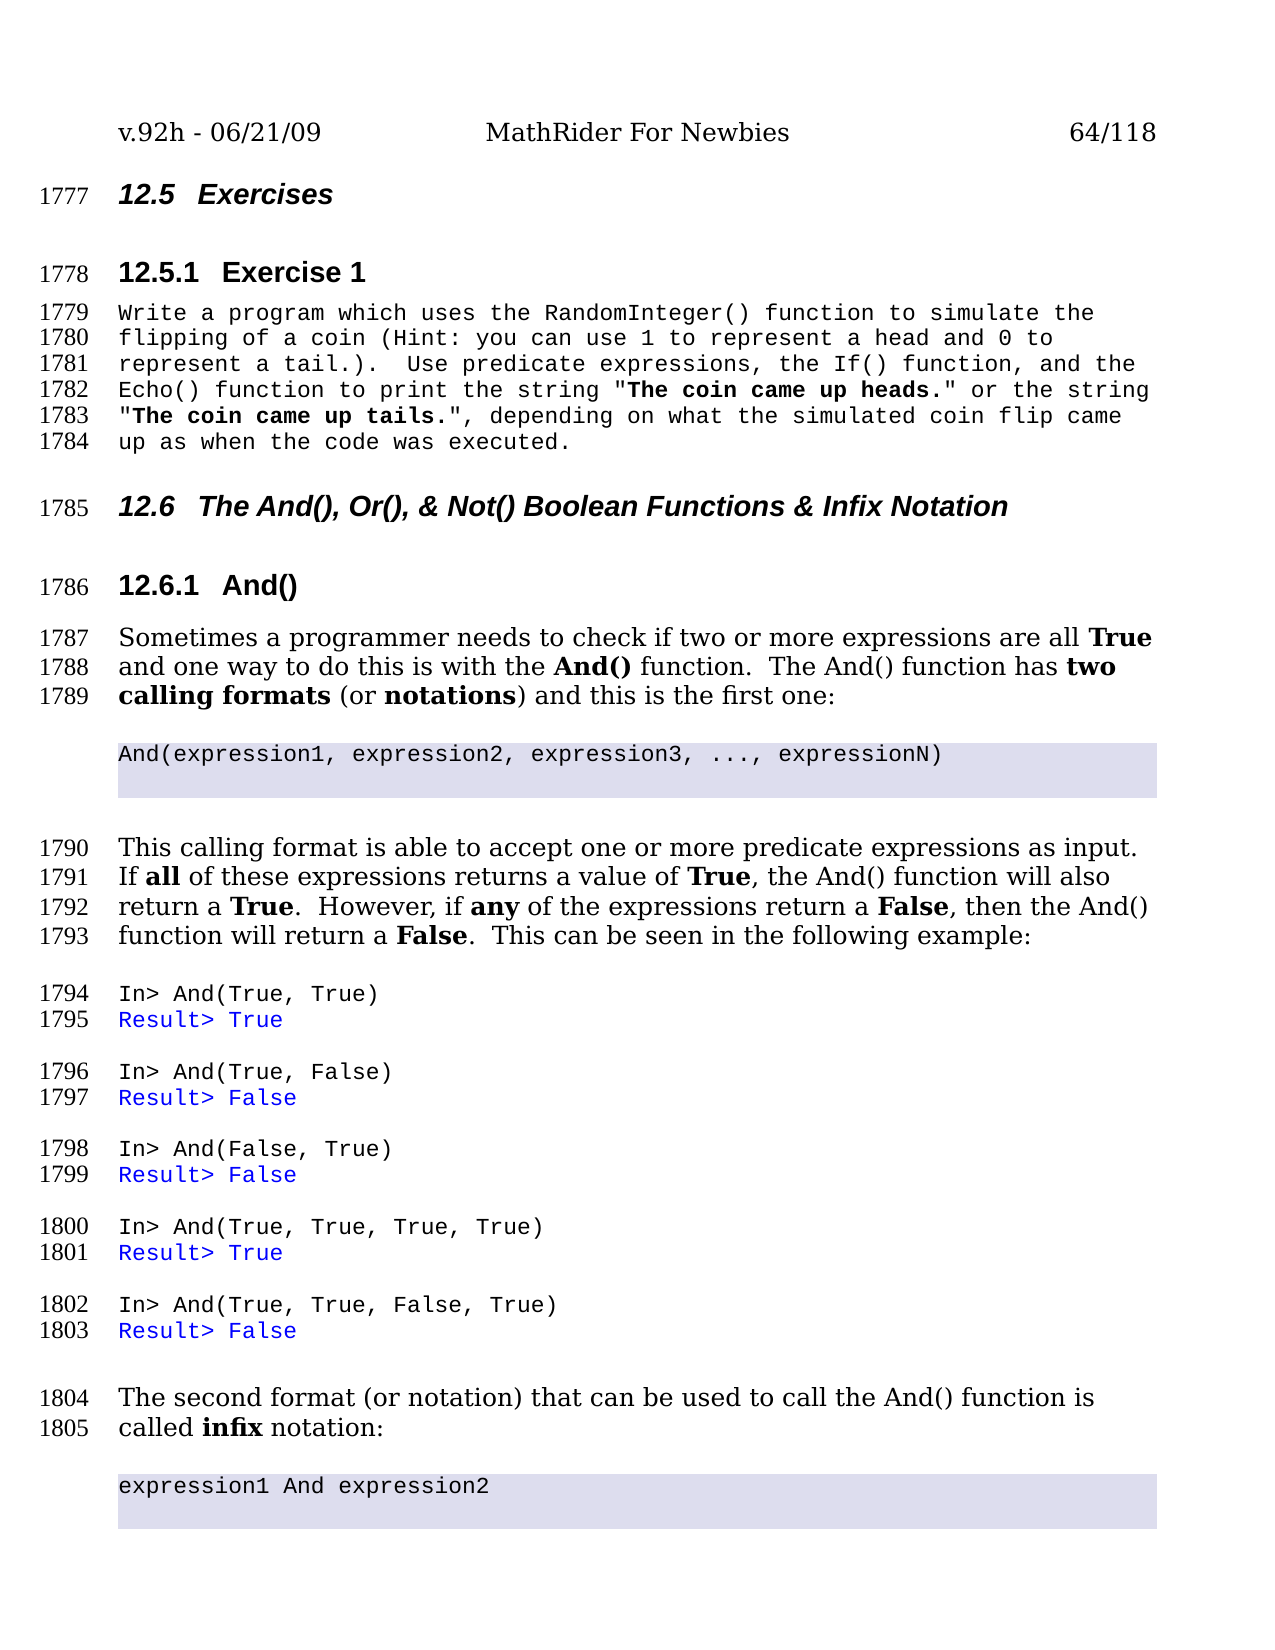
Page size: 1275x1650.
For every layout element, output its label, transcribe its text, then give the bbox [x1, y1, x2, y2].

text Result> False [118, 1086, 1157, 1112]
text The second format (or notation) that can be used to call the And() function is called infix notation: [118, 1383, 1157, 1442]
text In> And(True, True) [118, 982, 1157, 1008]
subtitle And() [118, 568, 1157, 602]
text In> And(True, False) [118, 1060, 1157, 1086]
text In> And(True, True, False, True) [118, 1293, 1157, 1319]
subtitle Exercise 1 [118, 255, 1157, 289]
text Result> False [118, 1164, 1157, 1190]
text Write a program which uses the RandomInteger() function to simulate the flipping of a coin (Hint: you can use 1 to represent a head and 0 to represent a tail.). Use predicate expressions, the If() function, and the Echo() function to print the string "The coin came up heads." or the string "The coin came up tails.", depending on what the simulated coin flip came up as when the code was executed. [118, 301, 1157, 456]
subtitle Exercises [118, 177, 1157, 210]
table_header expression1 And expression2 [118, 1474, 1157, 1529]
text In> And(False, True) [118, 1138, 1157, 1164]
text Result> True [118, 1008, 1157, 1034]
text In> And(True, True, True, True) [118, 1216, 1157, 1242]
text Result> False [118, 1319, 1157, 1345]
text This calling format is able to accept one or more predicate expressions as input. If all of these expressions returns a value of True, the And() function will also return a True. However, if any of the expressions return a False, then the And() function will return a False. This can be seen in the following example: [118, 833, 1157, 950]
table_header And(expression1, expression2, expression3, ..., expressionN) [118, 743, 1157, 798]
subtitle The And(), Or(), & Not() Boolean Functions & Infix Notation [118, 489, 1157, 523]
text Sometimes a programmer needs to check if two or more expressions are all True and one way to do this is with the And() function. The And() function has two calling formats (or notations) and this is the first one: [118, 622, 1157, 711]
text Result> True [118, 1242, 1157, 1267]
